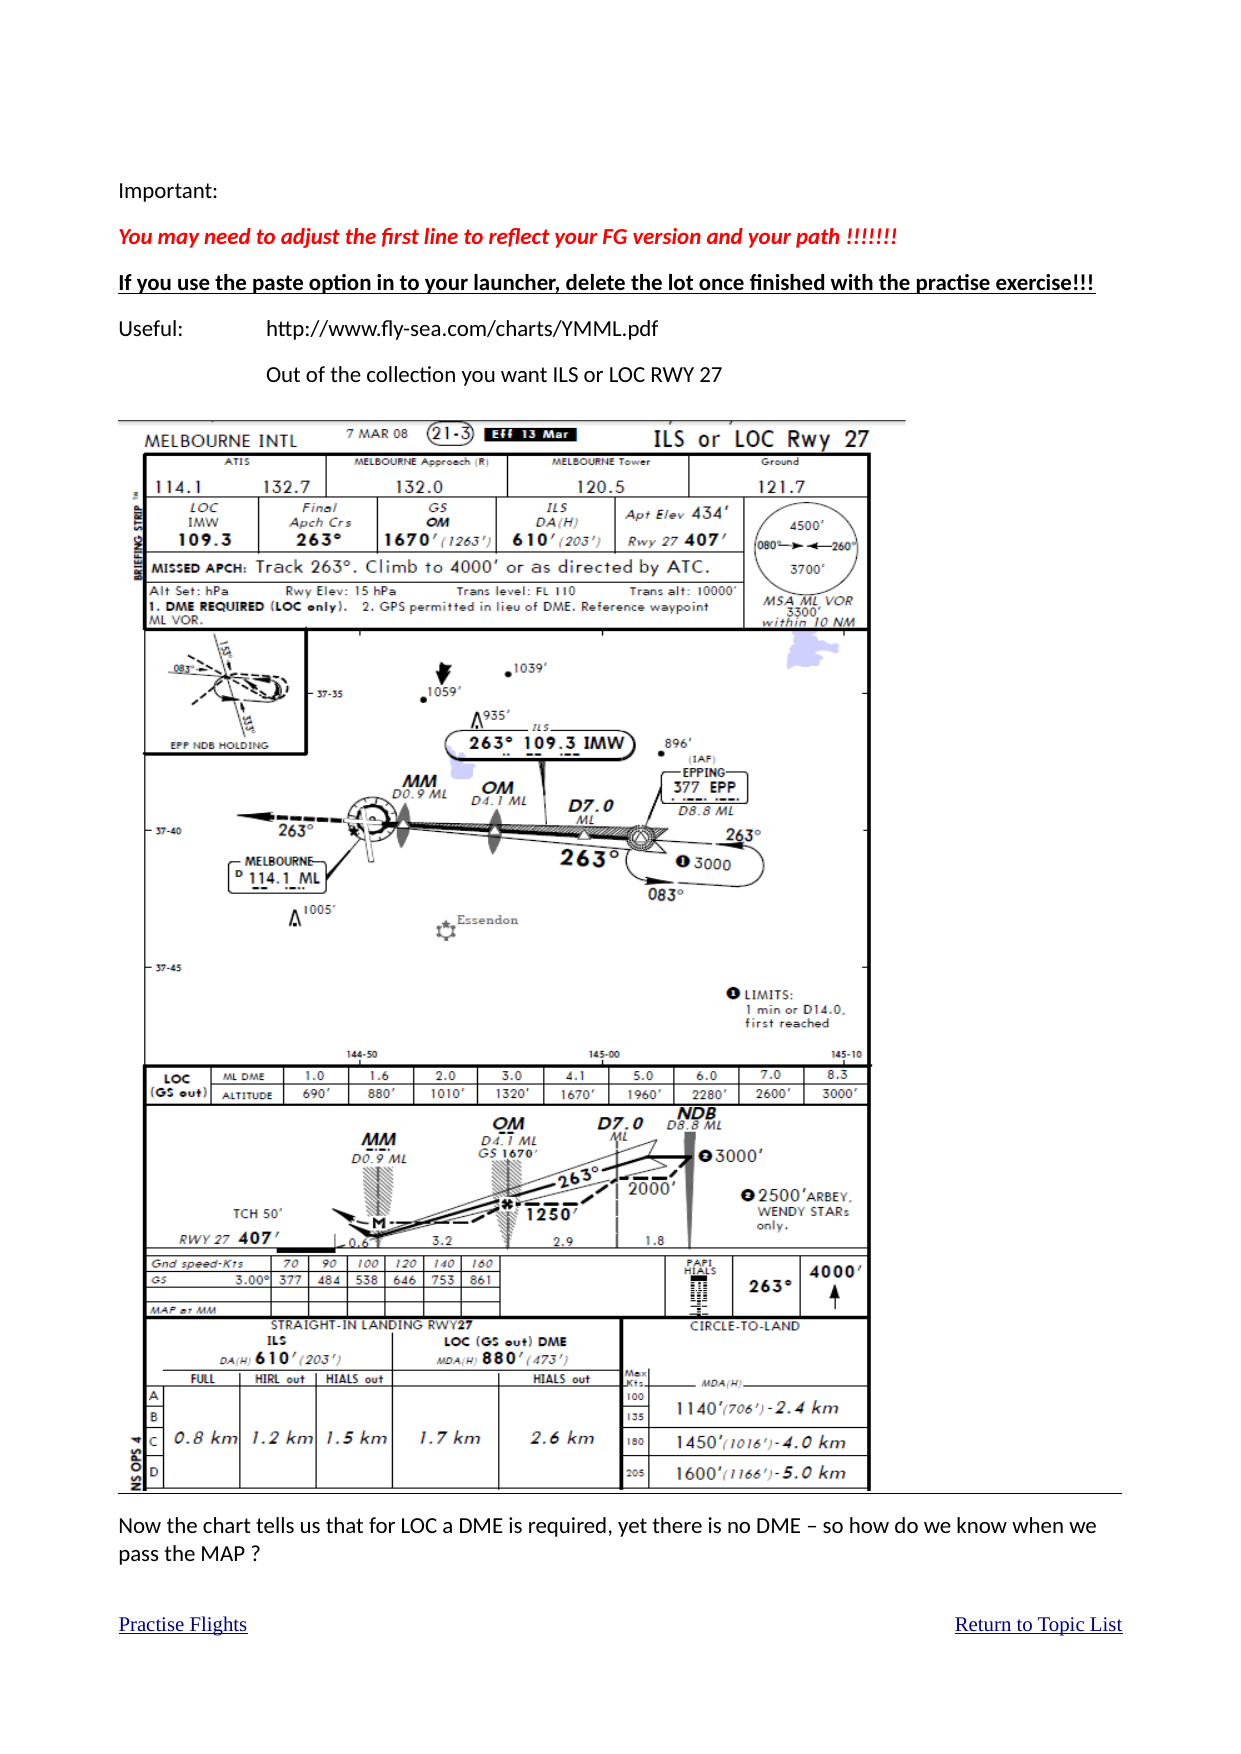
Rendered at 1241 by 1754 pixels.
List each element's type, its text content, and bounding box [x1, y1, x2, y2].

text You may need to adjust the first line to reflect your FG version and your path !!!!!!! [118, 222, 1122, 250]
text Important: [118, 176, 1122, 204]
text If you use the paste option in to your launcher, delete the lot once finished with the practise exercise!!! [118, 268, 1122, 296]
text Now the chart tells us that for LOC a DME is required, yet there is no DME – so how do we know when we pass the MAP ? [118, 1511, 1122, 1567]
text Out of the collection you want ILS or LOC RWY 27 [118, 361, 1122, 1493]
text Useful: http://www.fly-sea.com/charts/YMML.pdf [118, 314, 1122, 342]
